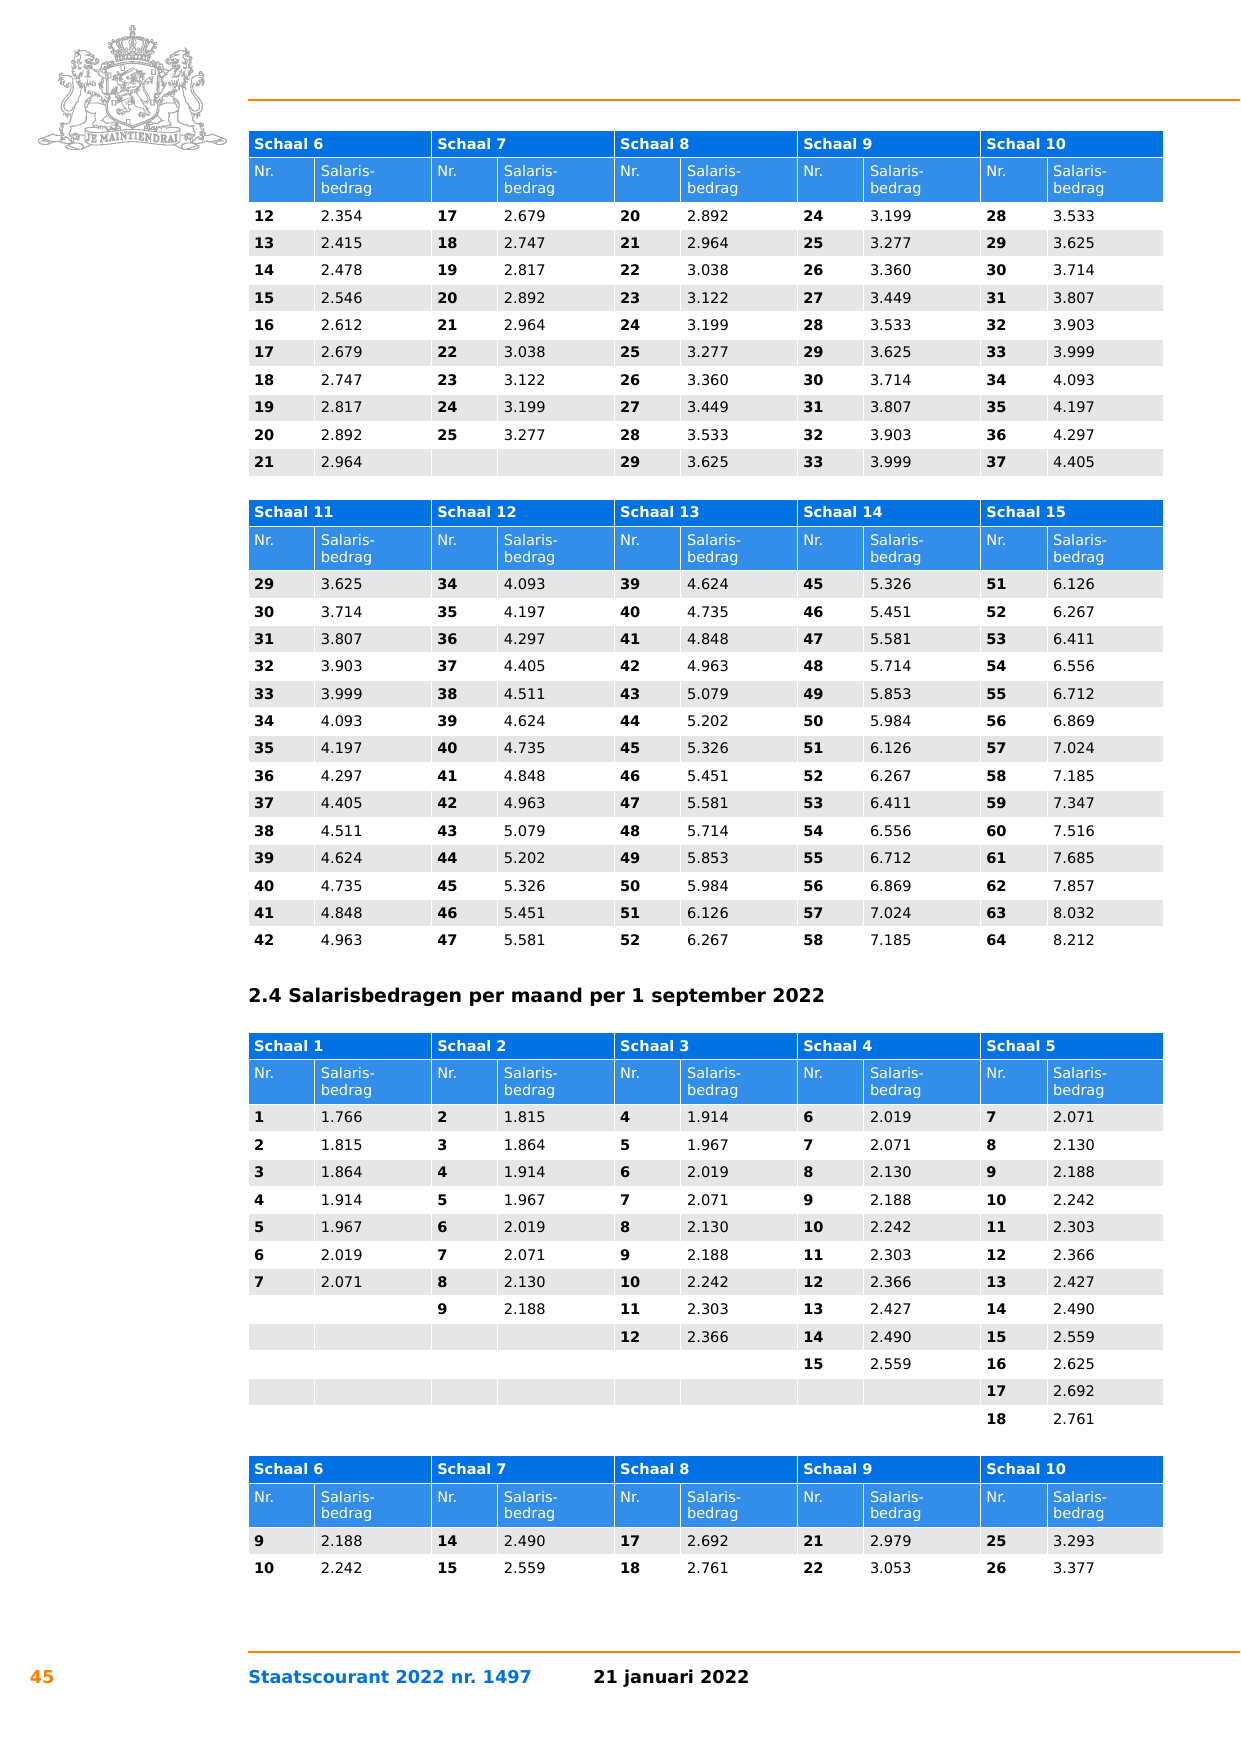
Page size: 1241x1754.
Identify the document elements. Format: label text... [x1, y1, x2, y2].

table_cell 26 [798, 258, 863, 284]
table_cell 2.188 [681, 1242, 797, 1268]
table_cell 2.692 [681, 1528, 797, 1554]
table_cell 7.185 [1048, 763, 1163, 789]
table_cell 61 [981, 845, 1047, 872]
table_cell 4.624 [498, 708, 614, 735]
table_cell [498, 1351, 614, 1378]
table_cell [615, 1406, 680, 1432]
table_cell 56 [981, 708, 1047, 735]
table_cell 1.766 [315, 1105, 431, 1131]
table_cell 2.679 [315, 340, 431, 366]
table_cell 9 [432, 1296, 497, 1323]
table_cell 25 [798, 230, 863, 256]
table_cell 3.293 [1048, 1528, 1163, 1554]
table_cell 3.533 [1048, 203, 1163, 229]
table_cell [249, 1351, 314, 1378]
table_cell 18 [249, 367, 314, 393]
table_cell 32 [249, 654, 314, 680]
table_cell 29 [981, 230, 1047, 256]
table_cell Nr. [249, 1484, 314, 1527]
table_cell 3.199 [681, 312, 797, 339]
table_cell 37 [981, 449, 1047, 476]
table_cell 2.612 [315, 312, 431, 339]
table_cell 9 [981, 1160, 1047, 1186]
table_cell 2.071 [864, 1132, 980, 1158]
table_cell Nr. [432, 158, 497, 202]
table_cell 7.347 [1048, 791, 1163, 817]
table_cell Nr. [798, 1060, 863, 1104]
table_cell 56 [798, 873, 863, 899]
table_cell 44 [432, 845, 497, 872]
table_cell 3.999 [315, 681, 431, 707]
table_cell 8.032 [1048, 900, 1163, 926]
table_cell 17 [249, 340, 314, 366]
table_cell [798, 1379, 863, 1405]
table_cell 64 [981, 928, 1047, 954]
table_cell 18 [981, 1406, 1047, 1432]
table_cell 2.242 [1048, 1187, 1163, 1213]
table_cell 2.559 [864, 1351, 980, 1378]
table_cell 16 [249, 312, 314, 339]
table_cell 34 [981, 367, 1047, 393]
table_cell 19 [432, 258, 497, 284]
table_cell 6 [432, 1214, 497, 1241]
table_cell [615, 1379, 680, 1405]
table_cell 3.360 [864, 258, 980, 284]
table_cell Salaris- bedrag [315, 1484, 431, 1527]
table_cell 1.914 [315, 1187, 431, 1213]
table_cell 27 [798, 285, 863, 311]
table_cell 4.405 [315, 791, 431, 817]
table_cell Nr. [432, 1060, 497, 1104]
table_cell 32 [798, 422, 863, 448]
table_cell 3.625 [681, 449, 797, 476]
table_cell 4.511 [498, 681, 614, 707]
table_cell 51 [981, 571, 1047, 598]
table_header Schaal 3 [615, 1033, 797, 1059]
table_cell 2.130 [681, 1214, 797, 1241]
table_cell 45 [615, 736, 680, 762]
table_cell 3.360 [681, 367, 797, 393]
table_cell [315, 1379, 431, 1405]
table_cell 3.625 [1048, 230, 1163, 256]
table_cell 14 [981, 1296, 1047, 1323]
table_cell [498, 449, 614, 476]
table_cell 3.533 [681, 422, 797, 448]
table_cell 2.188 [1048, 1160, 1163, 1186]
table_cell 24 [432, 395, 497, 421]
table_cell 4.735 [315, 873, 431, 899]
table_cell 2.019 [498, 1214, 614, 1241]
table_cell [432, 1324, 497, 1350]
subtitle 2.4 Salarisbedragen per maand per 1 september 2022 [248, 985, 1163, 1007]
table_cell 7.685 [1048, 845, 1163, 872]
table_cell 4 [432, 1160, 497, 1186]
table_cell 50 [615, 873, 680, 899]
table_cell [249, 1296, 314, 1323]
table_cell 8 [798, 1160, 863, 1186]
table_cell 42 [615, 654, 680, 680]
table_cell 52 [981, 599, 1047, 625]
table_cell 5.079 [498, 818, 614, 844]
table_cell 3.199 [498, 395, 614, 421]
table_cell [249, 1379, 314, 1405]
table_cell 13 [981, 1269, 1047, 1295]
table_cell 27 [615, 395, 680, 421]
table_cell 2.964 [315, 449, 431, 476]
table_cell 63 [981, 900, 1047, 926]
table_cell 3.714 [864, 367, 980, 393]
table_cell 6 [615, 1160, 680, 1186]
table_cell 6.267 [681, 928, 797, 954]
table_cell 7.185 [864, 928, 980, 954]
table_cell [798, 1406, 863, 1432]
table_cell 7 [615, 1187, 680, 1213]
table_cell 25 [981, 1528, 1047, 1554]
table_cell Salaris- bedrag [315, 527, 431, 570]
table_cell 4.093 [498, 571, 614, 598]
table_cell Salaris- bedrag [1048, 527, 1163, 570]
table_cell 57 [798, 900, 863, 926]
table_cell 3.122 [498, 367, 614, 393]
table_cell 28 [798, 312, 863, 339]
table_cell 3.277 [864, 230, 980, 256]
table_cell Nr. [798, 1484, 863, 1527]
table_cell 1.815 [498, 1105, 614, 1131]
table_cell 59 [981, 791, 1047, 817]
table_cell 5 [432, 1187, 497, 1213]
table_cell 12 [981, 1242, 1047, 1268]
table_cell 15 [432, 1556, 497, 1582]
table_header Schaal 7 [432, 131, 614, 157]
table_cell 41 [249, 900, 314, 926]
table_cell 30 [249, 599, 314, 625]
table_cell Salaris- bedrag [1048, 1484, 1163, 1527]
table_cell 1 [249, 1105, 314, 1131]
table_cell 6.556 [864, 818, 980, 844]
table_cell 17 [615, 1528, 680, 1554]
table_cell 2.761 [681, 1556, 797, 1582]
table_cell 2.303 [1048, 1214, 1163, 1241]
table_cell 2.071 [1048, 1105, 1163, 1131]
table_cell 2.071 [315, 1269, 431, 1295]
table_cell 19 [249, 395, 314, 421]
table_cell 2 [249, 1132, 314, 1158]
table_cell 15 [798, 1351, 863, 1378]
table_cell 44 [615, 708, 680, 735]
table_cell 1.914 [498, 1160, 614, 1186]
table_cell 23 [615, 285, 680, 311]
table_cell 53 [981, 626, 1047, 652]
table_cell 48 [615, 818, 680, 844]
table_cell 4.093 [315, 708, 431, 735]
table_cell Nr. [249, 527, 314, 570]
table_cell 31 [981, 285, 1047, 311]
table_cell 21 [615, 230, 680, 256]
table_cell 6 [249, 1242, 314, 1268]
table_cell 2.019 [315, 1242, 431, 1268]
table_cell Salaris- bedrag [498, 158, 614, 202]
table_cell 5.079 [681, 681, 797, 707]
table_cell 51 [615, 900, 680, 926]
table_cell 3.999 [1048, 340, 1163, 366]
table_cell 5.714 [681, 818, 797, 844]
table_cell 2.366 [864, 1269, 980, 1295]
table_cell 2.747 [315, 367, 431, 393]
table_cell 17 [432, 203, 497, 229]
table_cell 2.817 [315, 395, 431, 421]
table_cell 2.242 [681, 1269, 797, 1295]
table_cell 15 [981, 1324, 1047, 1350]
table_cell 33 [981, 340, 1047, 366]
table_cell Salaris- bedrag [681, 527, 797, 570]
table_cell 3.807 [1048, 285, 1163, 311]
table_cell 36 [981, 422, 1047, 448]
table_cell 2.130 [1048, 1132, 1163, 1158]
table_cell 5 [249, 1214, 314, 1241]
table_cell 7 [798, 1132, 863, 1158]
table_cell 2.892 [681, 203, 797, 229]
table_cell 35 [249, 736, 314, 762]
table_cell 3.714 [315, 599, 431, 625]
table_cell 2.188 [315, 1528, 431, 1554]
table_cell 21 [249, 449, 314, 476]
table_cell Salaris- bedrag [315, 1060, 431, 1104]
table_cell 2.625 [1048, 1351, 1163, 1378]
table_cell 40 [249, 873, 314, 899]
table_cell 18 [615, 1556, 680, 1582]
table_cell 58 [981, 763, 1047, 789]
table_cell Salaris- bedrag [498, 527, 614, 570]
table_header Schaal 13 [615, 500, 797, 526]
table_cell 47 [615, 791, 680, 817]
table_cell 5.326 [498, 873, 614, 899]
table_cell 37 [249, 791, 314, 817]
table_cell 1.864 [498, 1132, 614, 1158]
table_cell 8 [432, 1269, 497, 1295]
table_cell 2.188 [498, 1296, 614, 1323]
table_cell 40 [432, 736, 497, 762]
table_cell 4.511 [315, 818, 431, 844]
table_cell 3.999 [864, 449, 980, 476]
table_cell 15 [249, 285, 314, 311]
table_cell 30 [981, 258, 1047, 284]
table_cell 3.903 [315, 654, 431, 680]
table_cell 3.903 [1048, 312, 1163, 339]
table_cell 22 [432, 340, 497, 366]
table_cell 5.581 [498, 928, 614, 954]
table_header Schaal 6 [249, 131, 431, 157]
table_cell 52 [798, 763, 863, 789]
table_cell 4.963 [498, 791, 614, 817]
table_cell 5.202 [681, 708, 797, 735]
table_cell 4.963 [681, 654, 797, 680]
table_cell Salaris- bedrag [1048, 1060, 1163, 1104]
table_cell 2.130 [498, 1269, 614, 1295]
table_cell 2.242 [315, 1556, 431, 1582]
table_cell 6.712 [864, 845, 980, 872]
table_cell 26 [981, 1556, 1047, 1582]
table_header Schaal 8 [615, 131, 797, 157]
table_cell 2.188 [864, 1187, 980, 1213]
table_cell 37 [432, 654, 497, 680]
table_cell 62 [981, 873, 1047, 899]
table_cell 7.857 [1048, 873, 1163, 899]
table_cell 4.735 [681, 599, 797, 625]
table_cell 4.963 [315, 928, 431, 954]
table_cell 54 [798, 818, 863, 844]
table_cell 3.449 [864, 285, 980, 311]
table_cell [315, 1296, 431, 1323]
table_cell 47 [798, 626, 863, 652]
table_cell Nr. [615, 1060, 680, 1104]
table_cell 55 [981, 681, 1047, 707]
table_cell Salaris- bedrag [681, 1484, 797, 1527]
table_cell 3.533 [864, 312, 980, 339]
table_cell 4.197 [498, 599, 614, 625]
table_cell 2.071 [498, 1242, 614, 1268]
table_cell 33 [798, 449, 863, 476]
table_cell 4.848 [498, 763, 614, 789]
table_cell 22 [798, 1556, 863, 1582]
table_cell 4.405 [498, 654, 614, 680]
table_cell [864, 1379, 980, 1405]
table_cell Nr. [249, 158, 314, 202]
table_cell 39 [615, 571, 680, 598]
table_cell 5.326 [681, 736, 797, 762]
table_cell [498, 1406, 614, 1432]
table_cell 2.427 [1048, 1269, 1163, 1295]
table_cell 3.277 [498, 422, 614, 448]
table_cell 4.197 [1048, 395, 1163, 421]
table_cell [249, 1406, 314, 1432]
table_cell 2.679 [498, 203, 614, 229]
table_cell 50 [798, 708, 863, 735]
table_cell 29 [249, 571, 314, 598]
table_cell 22 [615, 258, 680, 284]
table_cell [681, 1406, 797, 1432]
table_cell 2.761 [1048, 1406, 1163, 1432]
table_header Schaal 14 [798, 500, 980, 526]
table_cell Nr. [432, 1484, 497, 1527]
table_cell 4 [615, 1105, 680, 1131]
table_cell 5.984 [681, 873, 797, 899]
table_cell 2.415 [315, 230, 431, 256]
table_cell 2.747 [498, 230, 614, 256]
table_cell 2.490 [498, 1528, 614, 1554]
table_cell 34 [249, 708, 314, 735]
table_cell 5 [615, 1132, 680, 1158]
table_cell Nr. [798, 158, 863, 202]
table_cell Salaris- bedrag [864, 527, 980, 570]
table_cell 24 [798, 203, 863, 229]
table_cell 21 [798, 1528, 863, 1554]
table_cell 6.869 [1048, 708, 1163, 735]
table_cell [315, 1406, 431, 1432]
table_cell 13 [798, 1296, 863, 1323]
table_cell 28 [615, 422, 680, 448]
table_cell 17 [981, 1379, 1047, 1405]
table_cell 4.848 [681, 626, 797, 652]
table_cell 3.714 [1048, 258, 1163, 284]
table_cell 39 [249, 845, 314, 872]
table_cell 4.624 [315, 845, 431, 872]
table_cell 6 [798, 1105, 863, 1131]
table_cell Nr. [615, 158, 680, 202]
table_header Schaal 9 [798, 1456, 980, 1483]
table_cell 2.692 [1048, 1379, 1163, 1405]
table_cell 9 [249, 1528, 314, 1554]
table_cell 7 [981, 1105, 1047, 1131]
table_cell 1.815 [315, 1132, 431, 1158]
table_cell 6.126 [681, 900, 797, 926]
table_cell 5.451 [681, 763, 797, 789]
table_cell Salaris- bedrag [864, 1484, 980, 1527]
table_cell 5.451 [864, 599, 980, 625]
table_cell 31 [249, 626, 314, 652]
table_cell Nr. [615, 527, 680, 570]
table_cell 48 [798, 654, 863, 680]
table_cell 12 [798, 1269, 863, 1295]
table_header Schaal 6 [249, 1456, 431, 1483]
table_cell 2.817 [498, 258, 614, 284]
table_cell 2.892 [315, 422, 431, 448]
table_cell 6.411 [864, 791, 980, 817]
table_cell 41 [432, 763, 497, 789]
table_cell 1.967 [681, 1132, 797, 1158]
table_cell 29 [798, 340, 863, 366]
table_cell [681, 1379, 797, 1405]
table_cell 33 [249, 681, 314, 707]
table_cell 13 [249, 230, 314, 256]
table_cell 7.024 [1048, 736, 1163, 762]
table_cell 2.892 [498, 285, 614, 311]
table_cell 2.964 [681, 230, 797, 256]
table_cell 2.242 [864, 1214, 980, 1241]
table_header Schaal 15 [981, 500, 1163, 526]
table_cell 3.053 [864, 1556, 980, 1582]
table_cell 11 [615, 1296, 680, 1323]
table_cell 26 [615, 367, 680, 393]
table_cell 2.366 [681, 1324, 797, 1350]
table_cell 10 [249, 1556, 314, 1582]
table_cell 31 [798, 395, 863, 421]
table_cell 2.354 [315, 203, 431, 229]
table_cell 21 [432, 312, 497, 339]
table_cell 35 [432, 599, 497, 625]
table_cell 60 [981, 818, 1047, 844]
table_cell 29 [615, 449, 680, 476]
table_cell 6.556 [1048, 654, 1163, 680]
table_cell 11 [981, 1214, 1047, 1241]
table_cell 2.019 [681, 1160, 797, 1186]
table_cell 35 [981, 395, 1047, 421]
table_cell 3.625 [864, 340, 980, 366]
table_header Schaal 10 [981, 131, 1163, 157]
table_cell 9 [798, 1187, 863, 1213]
table_cell 23 [432, 367, 497, 393]
table_cell 4.197 [315, 736, 431, 762]
table_cell [498, 1379, 614, 1405]
table_cell 6.869 [864, 873, 980, 899]
table_cell 2.490 [864, 1324, 980, 1350]
table_cell 18 [432, 230, 497, 256]
table_cell 2.546 [315, 285, 431, 311]
table_cell 39 [432, 708, 497, 735]
table_header Schaal 9 [798, 131, 980, 157]
table_cell 47 [432, 928, 497, 954]
table_cell 7 [249, 1269, 314, 1295]
table_cell 25 [432, 422, 497, 448]
table_cell 10 [981, 1187, 1047, 1213]
table_cell 8 [981, 1132, 1047, 1158]
table_cell 38 [249, 818, 314, 844]
table_cell Nr. [249, 1060, 314, 1104]
table_cell 2.490 [1048, 1296, 1163, 1323]
table_cell 3.377 [1048, 1556, 1163, 1582]
table_cell 2.303 [864, 1242, 980, 1268]
table_cell 8 [615, 1214, 680, 1241]
table_cell 46 [432, 900, 497, 926]
table_cell 8.212 [1048, 928, 1163, 954]
table_cell 14 [432, 1528, 497, 1554]
table_cell 4 [249, 1187, 314, 1213]
table_cell 51 [798, 736, 863, 762]
table_cell 41 [615, 626, 680, 652]
table_cell [432, 1406, 497, 1432]
table_cell 55 [798, 845, 863, 872]
table_cell Salaris- bedrag [864, 158, 980, 202]
table_cell 2.130 [864, 1160, 980, 1186]
table_cell 20 [432, 285, 497, 311]
table_cell Nr. [798, 527, 863, 570]
table_cell 3.199 [864, 203, 980, 229]
table_cell 36 [432, 626, 497, 652]
table_cell 5.853 [864, 681, 980, 707]
table_cell 6.712 [1048, 681, 1163, 707]
table_cell 36 [249, 763, 314, 789]
table_cell 42 [432, 791, 497, 817]
table_cell 34 [432, 571, 497, 598]
table_cell 3.625 [315, 571, 431, 598]
table_cell 5.326 [864, 571, 980, 598]
table_cell 54 [981, 654, 1047, 680]
table_cell 10 [798, 1214, 863, 1241]
table_cell 3.038 [498, 340, 614, 366]
table_cell 11 [798, 1242, 863, 1268]
table_cell [432, 1379, 497, 1405]
picture [38, 25, 227, 150]
table_header Schaal 12 [432, 500, 614, 526]
table_header Schaal 2 [432, 1033, 614, 1059]
table_cell 14 [798, 1324, 863, 1350]
table_header Schaal 7 [432, 1456, 614, 1483]
table_cell 46 [615, 763, 680, 789]
table_cell Salaris- bedrag [681, 1060, 797, 1104]
table_cell 2.366 [1048, 1242, 1163, 1268]
table_cell Nr. [981, 527, 1047, 570]
table_cell 5.202 [498, 845, 614, 872]
table_header Schaal 5 [981, 1033, 1163, 1059]
table_cell Salaris- bedrag [498, 1060, 614, 1104]
table_cell 38 [432, 681, 497, 707]
table_cell 2.964 [498, 312, 614, 339]
table_cell 45 [432, 873, 497, 899]
table_cell 52 [615, 928, 680, 954]
table_header Schaal 10 [981, 1456, 1163, 1483]
table_cell [432, 1351, 497, 1378]
table_cell 3.277 [681, 340, 797, 366]
table_cell 2.019 [864, 1105, 980, 1131]
table_cell Salaris- bedrag [315, 158, 431, 202]
table_cell 2.303 [681, 1296, 797, 1323]
table_cell 4.848 [315, 900, 431, 926]
table_cell 1.914 [681, 1105, 797, 1131]
table_cell 1.967 [498, 1187, 614, 1213]
table_cell 4.297 [498, 626, 614, 652]
table_cell 2.559 [498, 1556, 614, 1582]
table_cell 7.516 [1048, 818, 1163, 844]
table_cell 2.478 [315, 258, 431, 284]
table_cell 6.267 [864, 763, 980, 789]
table_cell 4.405 [1048, 449, 1163, 476]
table_cell Nr. [615, 1484, 680, 1527]
table_cell 43 [432, 818, 497, 844]
table_cell 24 [615, 312, 680, 339]
table_cell 16 [981, 1351, 1047, 1378]
table_cell 12 [249, 203, 314, 229]
table_cell 7 [432, 1242, 497, 1268]
table_cell 46 [798, 599, 863, 625]
table_cell [315, 1324, 431, 1350]
table_cell 3.122 [681, 285, 797, 311]
table_cell 5.581 [681, 791, 797, 817]
table_cell 5.581 [864, 626, 980, 652]
table_cell 3.903 [864, 422, 980, 448]
table_cell 57 [981, 736, 1047, 762]
table_cell 7.024 [864, 900, 980, 926]
table_cell 4.297 [1048, 422, 1163, 448]
table_cell 5.853 [681, 845, 797, 872]
table_cell 53 [798, 791, 863, 817]
table_cell 4.735 [498, 736, 614, 762]
table_cell 20 [615, 203, 680, 229]
table_cell 49 [615, 845, 680, 872]
table_cell [315, 1351, 431, 1378]
table_cell 45 [798, 571, 863, 598]
table_cell 42 [249, 928, 314, 954]
table_cell 28 [981, 203, 1047, 229]
table_cell [498, 1324, 614, 1350]
table_cell 3.807 [315, 626, 431, 652]
table_cell [864, 1406, 980, 1432]
table_cell 1.967 [315, 1214, 431, 1241]
table_cell Salaris- bedrag [864, 1060, 980, 1104]
table_cell 2.559 [1048, 1324, 1163, 1350]
table_cell 2 [432, 1105, 497, 1131]
table_cell 5.984 [864, 708, 980, 735]
table_cell 6.411 [1048, 626, 1163, 652]
table_cell 6.126 [864, 736, 980, 762]
table_cell 3.038 [681, 258, 797, 284]
table_cell 20 [249, 422, 314, 448]
table_cell 58 [798, 928, 863, 954]
table_cell 10 [615, 1269, 680, 1295]
table_cell [249, 1324, 314, 1350]
table_cell 3 [432, 1132, 497, 1158]
table_cell [432, 449, 497, 476]
table_cell Salaris- bedrag [498, 1484, 614, 1527]
table_cell Salaris- bedrag [681, 158, 797, 202]
table_cell 12 [615, 1324, 680, 1350]
table_cell 1.864 [315, 1160, 431, 1186]
table_header Schaal 4 [798, 1033, 980, 1059]
table_header Schaal 11 [249, 500, 431, 526]
table_cell 6.267 [1048, 599, 1163, 625]
table_cell 2.071 [681, 1187, 797, 1213]
table_cell 2.427 [864, 1296, 980, 1323]
table_cell 9 [615, 1242, 680, 1268]
table_cell Nr. [981, 1484, 1047, 1527]
table_header Schaal 1 [249, 1033, 431, 1059]
table_cell 4.297 [315, 763, 431, 789]
table_cell 32 [981, 312, 1047, 339]
table_cell 4.624 [681, 571, 797, 598]
table_cell [681, 1351, 797, 1378]
table_cell 49 [798, 681, 863, 707]
table_cell 3 [249, 1160, 314, 1186]
table_cell 5.451 [498, 900, 614, 926]
table_cell 40 [615, 599, 680, 625]
table_cell 3.807 [864, 395, 980, 421]
table_cell Nr. [981, 158, 1047, 202]
table_cell 6.126 [1048, 571, 1163, 598]
table_cell 30 [798, 367, 863, 393]
table_cell 2.979 [864, 1528, 980, 1554]
table_cell 25 [615, 340, 680, 366]
table_cell 43 [615, 681, 680, 707]
table_cell 14 [249, 258, 314, 284]
table_cell 5.714 [864, 654, 980, 680]
table_header Schaal 8 [615, 1456, 797, 1483]
table_cell 4.093 [1048, 367, 1163, 393]
table_cell Salaris- bedrag [1048, 158, 1163, 202]
table_cell Nr. [432, 527, 497, 570]
table_cell Nr. [981, 1060, 1047, 1104]
table_cell 3.449 [681, 395, 797, 421]
table_cell [615, 1351, 680, 1378]
